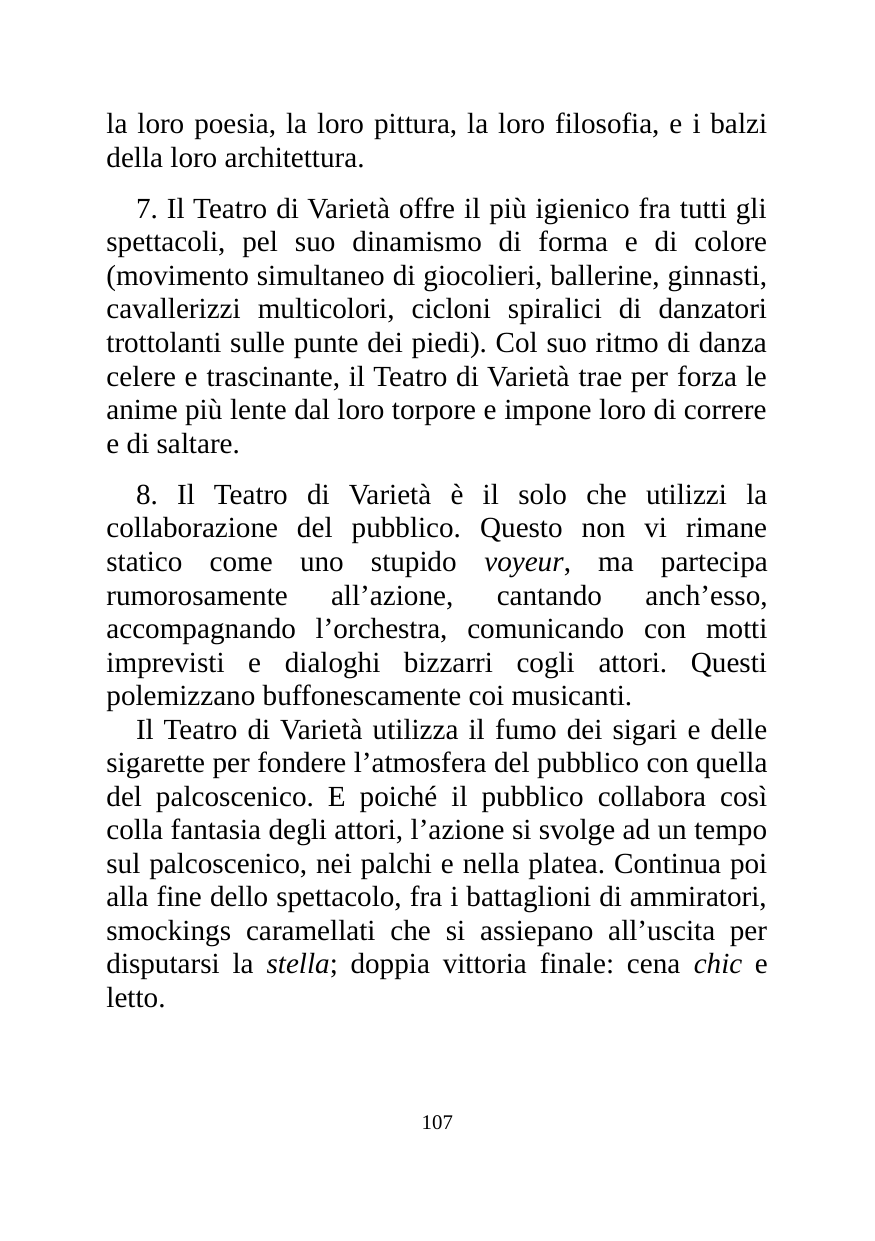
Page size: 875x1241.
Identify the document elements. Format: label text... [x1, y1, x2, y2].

text 7. Il Teatro di Varietà offre il più igienico fra tutti gli spettacoli, pel suo dinamismo di forma e di colore (movimento simultaneo di giocolieri, ballerine, ginnasti, cavallerizzi multicolori, cicloni spiralici di danzatori trottolanti sulle punte dei piedi). Col suo ritmo di danza celere e trascinante, il Teatro di Varietà trae per forza le anime più lente dal loro torpore e impone loro di correre e di saltare. [106, 191, 768, 459]
text la loro poesia, la loro pittura, la loro filosofia, e i balzi della loro architettura. [106, 106, 768, 173]
text 8. Il Teatro di Varietà è il solo che utilizzi la collaborazione del pubblico. Questo non vi rimane statico come uno stupido voyeur, ma partecipa rumorosamente all’azione, cantando anch’esso, accompagnando l’orchestra, comunicando con motti imprevisti e dialoghi bizzarri cogli attori. Questi polemizzano buffonescamente coi musicanti. [106, 477, 768, 712]
text Il Teatro di Varietà utilizza il fumo dei sigari e delle sigarette per fondere l’atmosfera del pubblico con quella del palcoscenico. E poiché il pubblico collabora così colla fantasia degli attori, l’azione si svolge ad un tempo sul palcoscenico, nei palchi e nella platea. Continua poi alla fine dello spettacolo, fra i battaglioni di ammiratori, smockings caramellati che si assiepano all’uscita per disputarsi la stella; doppia vittoria finale: cena chic e letto. [106, 712, 768, 1014]
